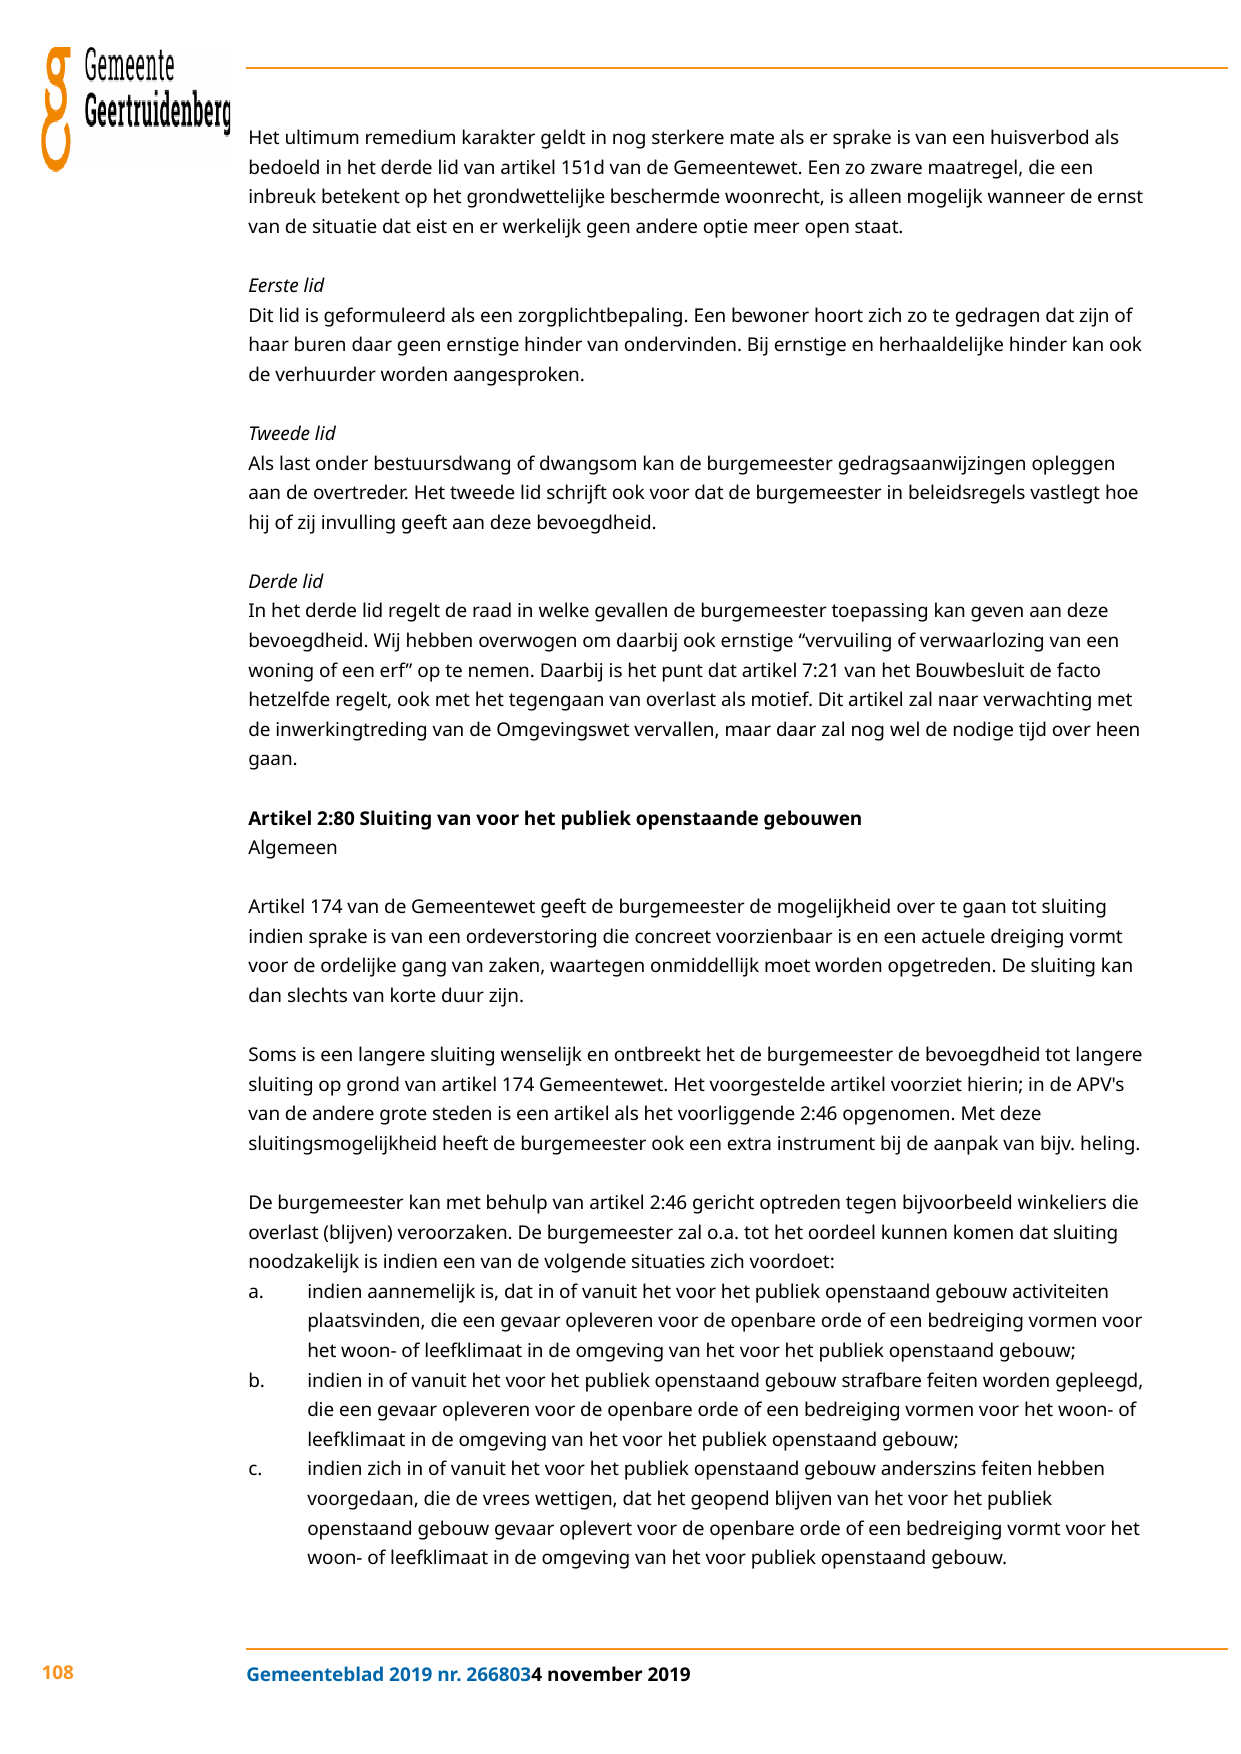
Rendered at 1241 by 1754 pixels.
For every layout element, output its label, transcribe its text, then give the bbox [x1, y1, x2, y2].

text Soms is een langere sluiting wenselijk en ontbreekt het de burgemeester de bevoegdheid tot langere sluiting op grond van artikel 174 Gemeentewet. Het voorgestelde artikel voorziet hierin; in de APV's van de andere grote steden is een artikel als het voorliggende 2:46 opgenomen. Met deze sluitingsmogelijkheid heeft de burgemeester ook een extra instrument bij de aanpak van bijv. heling. [248, 1041, 1152, 1156]
text In het derde lid regelt de raad in welke gevallen de burgemeester toepassing kan geven aan deze bevoegdheid. Wij hebben overwogen om daarbij ook ernstige “vervuiling of verwaarlozing van een woning of een erf” op te nemen. Daarbij is het punt dat artikel 7:21 van het Bouwbesluit de facto hetzelfde regelt, ook met het tegengaan van overlast als motief. Dit artikel zal naar verwachting met de inwerkingtreding van de Omgevingswet vervallen, maar daar zal nog wel de nodige tijd over heen gaan. [248, 598, 1152, 771]
text Het ultimum remedium karakter geldt in nog sterkere mate als er sprake is van een huisverbod als bedoeld in het derde lid van artikel 151d van de Gemeentewet. Een zo zware maatregel, die een inbreuk betekent op het grondwettelijke beschermde woonrecht, is alleen mogelijk wanneer de ernst van de situatie dat eist en er werkelijk geen andere optie meer open staat. [248, 124, 1152, 239]
list indien in of vanuit het voor het publiek openstaand gebouw strafbare feiten worden gepleegd, die een gevaar opleveren voor de openbare orde of een bedreiging vormen voor het woon- of leefklimaat in de omgeving van het voor het publiek openstaand gebouw; [248, 1367, 1152, 1452]
text De burgemeester kan met behulp van artikel 2:46 gericht optreden tegen bijvoorbeeld winkeliers die overlast (blijven) veroorzaken. De burgemeester zal o.a. tot het oordeel kunnen komen dat sluiting noodzakelijk is indien een van de volgende situaties zich voordoet: [248, 1189, 1152, 1274]
list indien zich in of vanuit het voor het publiek openstaand gebouw anderszins feiten hebben voorgedaan, die de vrees wettigen, dat het geopend blijven van het voor het publiek openstaand gebouw gevaar oplevert voor de openbare orde of een bedreiging vormt voor het woon- of leefklimaat in de omgeving van het voor publiek openstaand gebouw. [248, 1456, 1152, 1570]
text Artikel 2:80 Sluiting van voor het publiek openstaande gebouwen [248, 805, 1152, 831]
text Eerste lid [248, 272, 1152, 298]
text Tweede lid [248, 420, 1152, 446]
text Als last onder bestuursdwang of dwangsom kan de burgemeester gedragsaanwijzingen opleggen aan de overtreder. Het tweede lid schrijft ook voor dat de burgemeester in beleidsregels vastlegt hoe hij of zij invulling geeft aan deze bevoegdheid. [248, 450, 1152, 535]
text Algemeen [248, 834, 1152, 860]
text Artikel 174 van de Gemeentewet geeft de burgemeester de mogelijkheid over te gaan tot sluiting indien sprake is van een ordeverstoring die concreet voorzienbaar is en een actuele dreiging vormt voor de ordelijke gang van zaken, waartegen onmiddellijk moet worden opgetreden. De sluiting kan dan slechts van korte duur zijn. [248, 893, 1152, 1008]
picture [41, 47, 231, 172]
list indien aannemelijk is, dat in of vanuit het voor het publiek openstaand gebouw activiteiten plaatsvinden, die een gevaar opleveren voor de openbare orde of een bedreiging vormen voor het woon- of leefklimaat in de omgeving van het voor het publiek openstaand gebouw; [248, 1278, 1152, 1363]
text Derde lid [248, 568, 1152, 594]
text Dit lid is geformuleerd als een zorgplichtbepaling. Een bewoner hoort zich zo te gedragen dat zijn of haar buren daar geen ernstige hinder van ondervinden. Bij ernstige en herhaaldelijke hinder kan ook de verhuurder worden aangesproken. [248, 302, 1152, 387]
